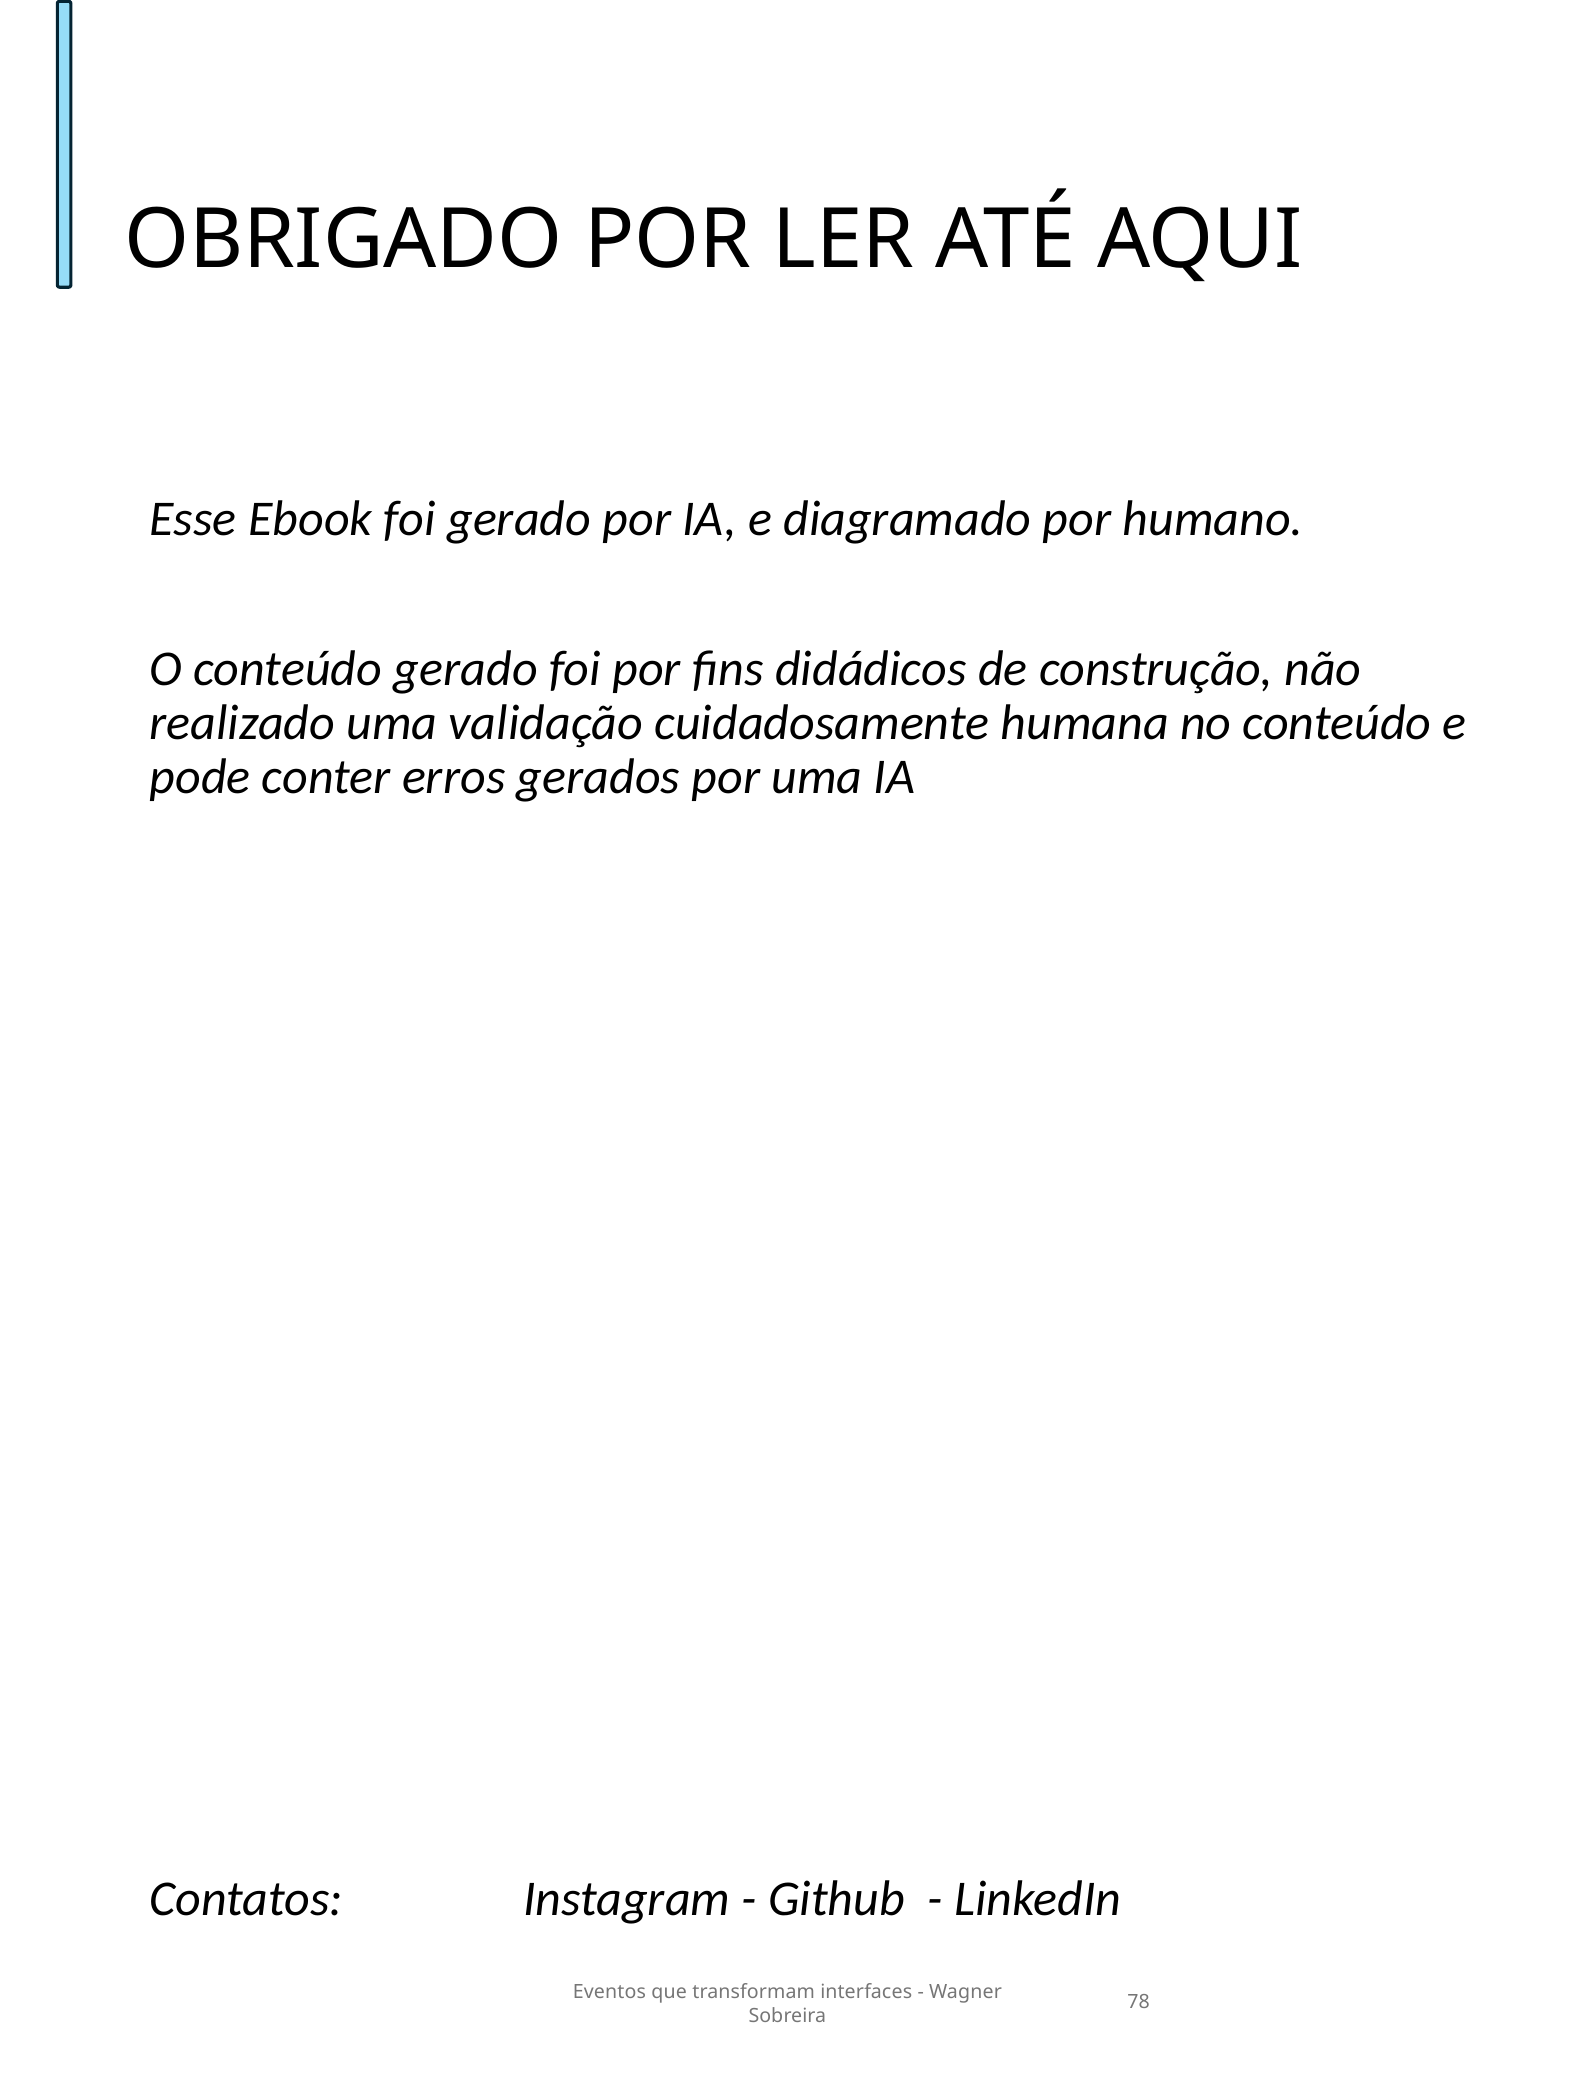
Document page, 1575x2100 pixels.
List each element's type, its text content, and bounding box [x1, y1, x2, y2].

text_box [57, 1, 71, 288]
text_box OBRIGADO POR LER ATÉ AQUI [109, 188, 1474, 343]
text_box Esse Ebook foi gerado por IA, e diagramado por humano. O conteúdo gerado foi por fins didádicos de construção, não realizado uma validação cuidadosamente humana no conteúdo e pode conter erros gerados por uma IA Contatos: Instagram - Github - LinkedIn [134, 484, 1499, 1282]
footer Eventos que transformam interfaces - Wagner Sobreira [521, 1946, 1054, 2059]
slide_number 76 [1112, 1946, 1467, 2059]
